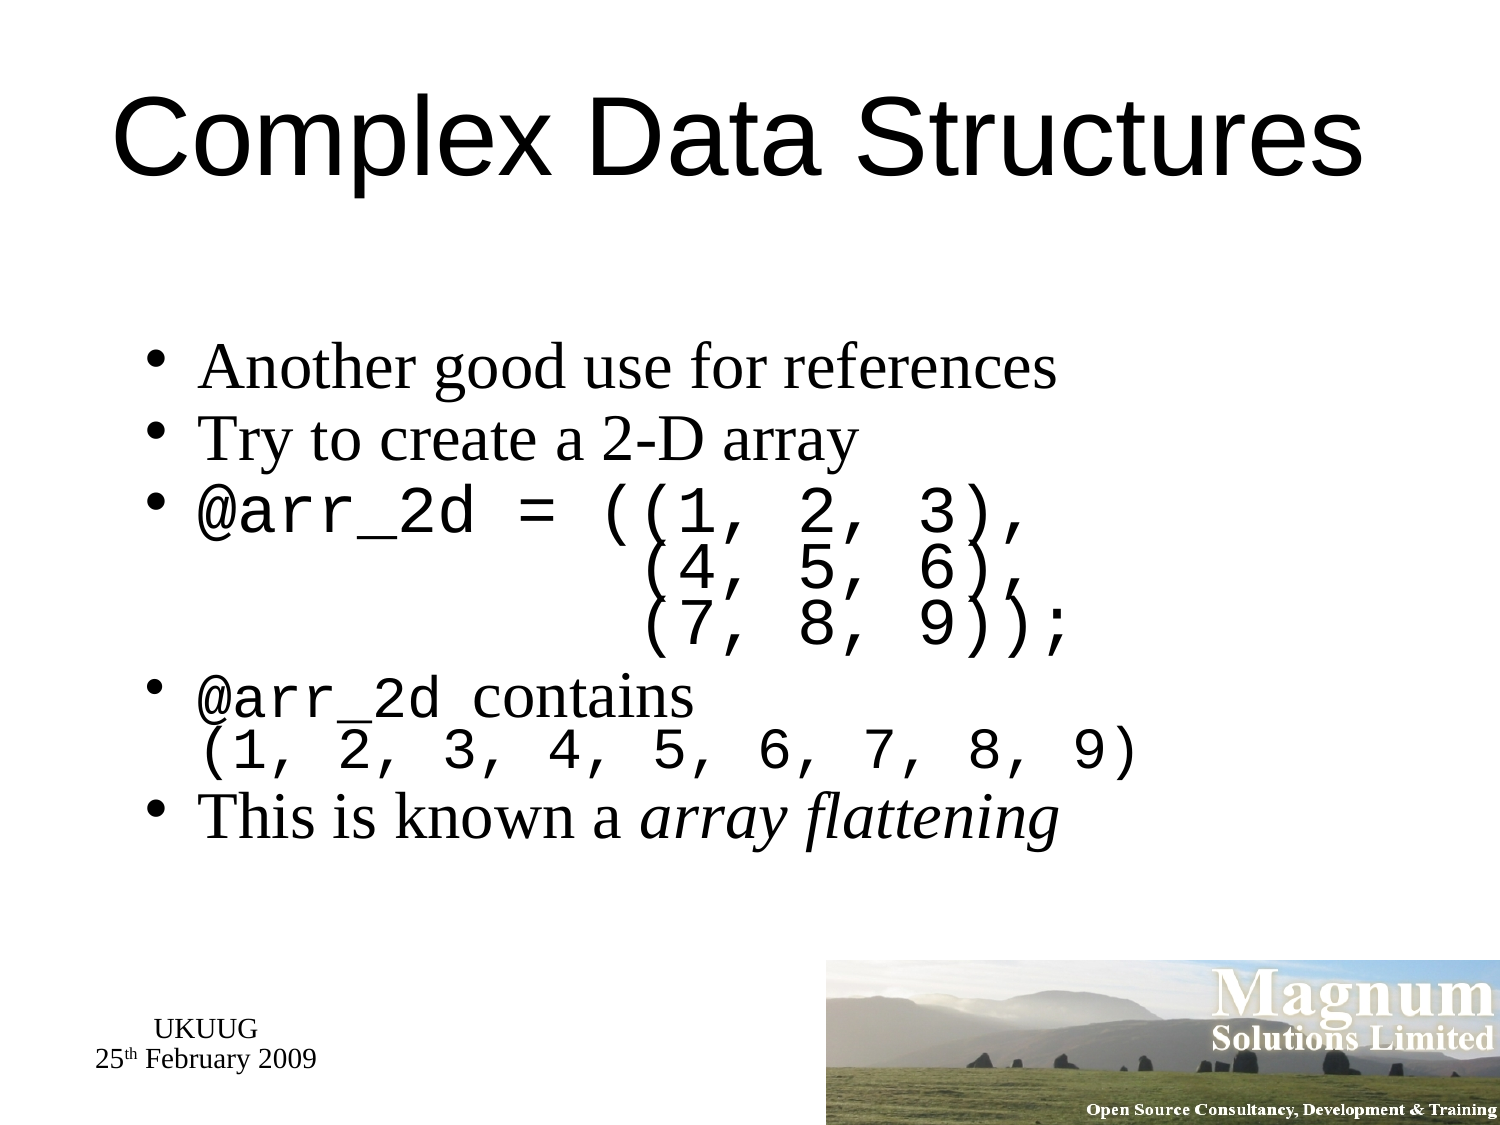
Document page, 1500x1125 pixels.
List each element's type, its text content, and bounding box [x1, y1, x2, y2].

picture [826, 960, 1500, 1125]
title Complex Data Structures [59, 29, 1418, 207]
list Another good use for references Try to create a 2-D array @arr_2d = ((1, 2, 3), (4, 5, 6), (7, 8, 9)); @arr_2d contains (1, 2, 3, 4, 5, 6, 7, 8, 9) This is known a array flattening [112, 337, 1388, 1013]
